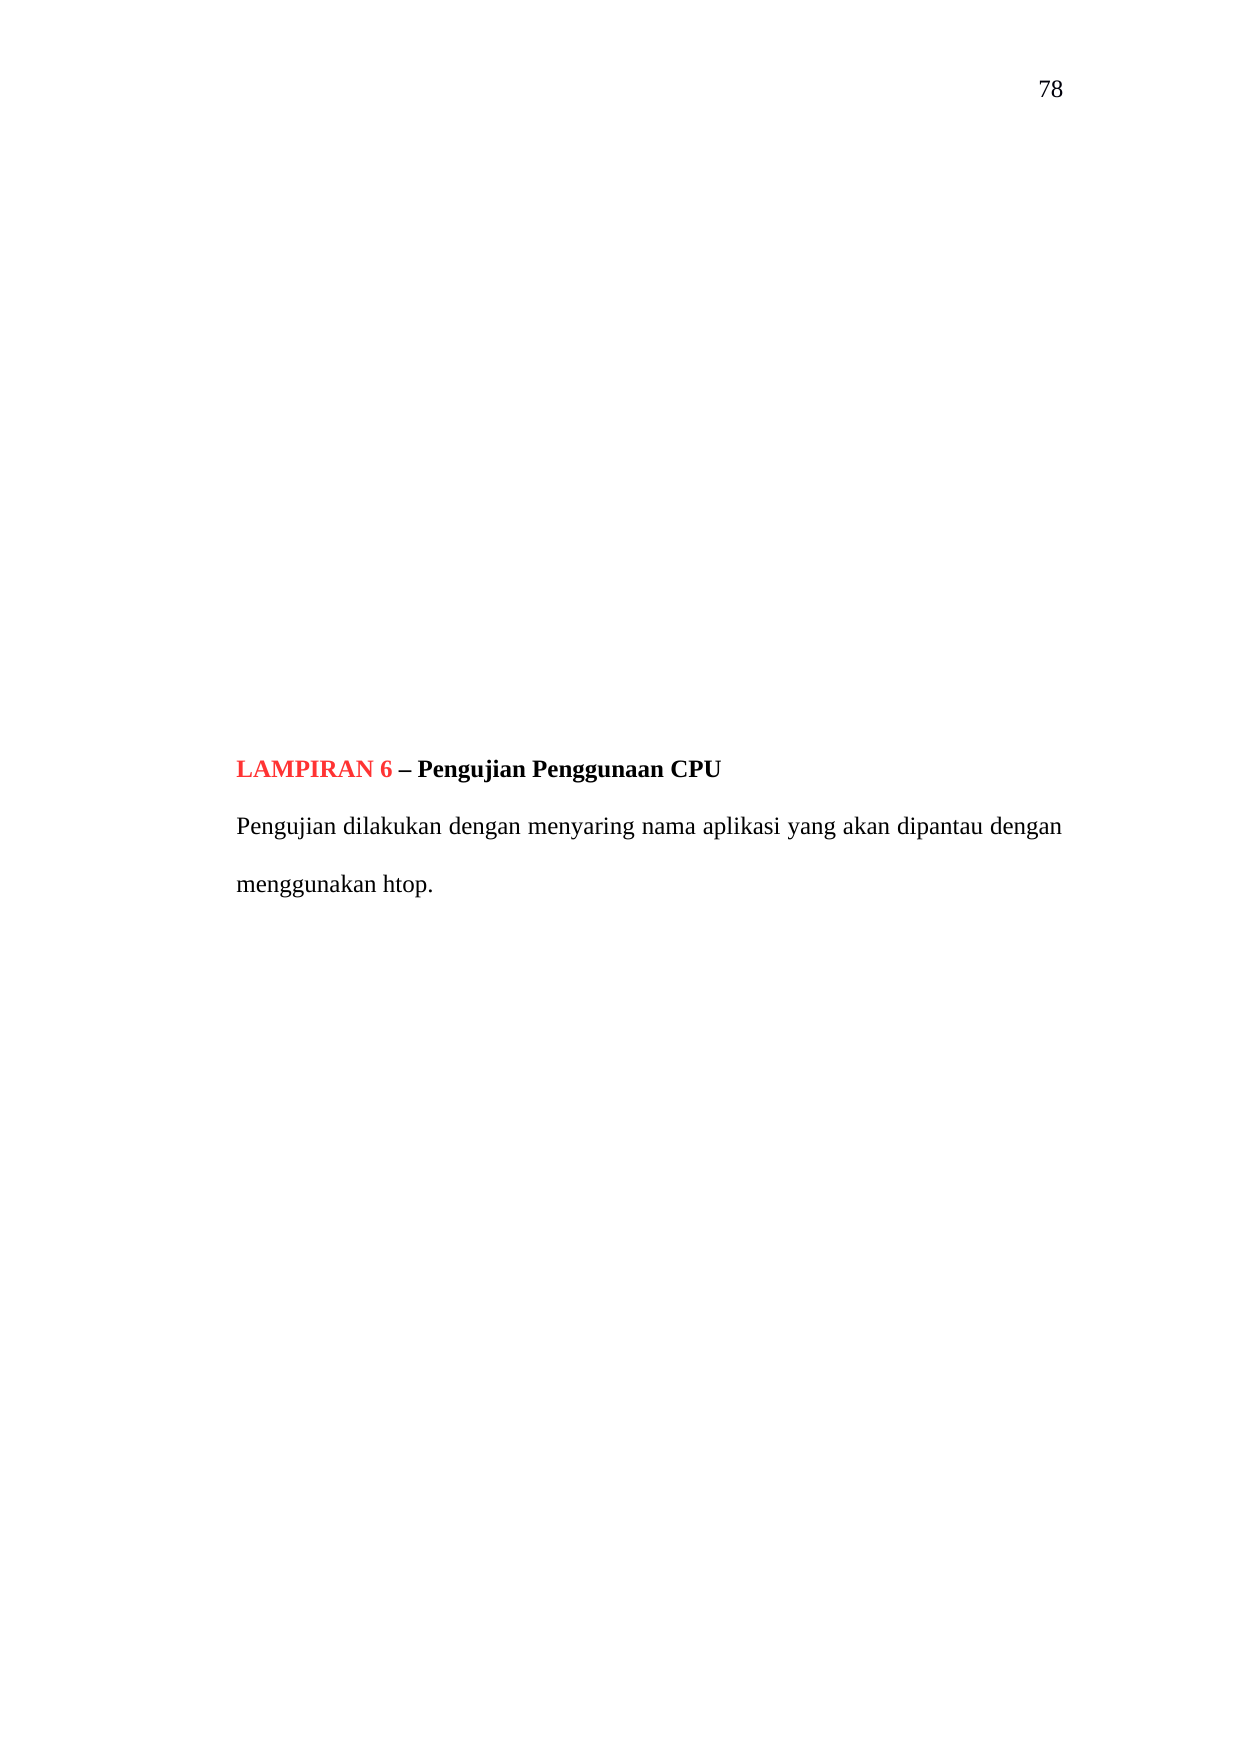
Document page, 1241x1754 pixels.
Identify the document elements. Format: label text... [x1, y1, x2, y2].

text LAMPIRAN 6 – Pengujian Penggunaan CPU [236, 754, 1063, 782]
text Pengujian dilakukan dengan menyaring nama aplikasi yang akan dipantau dengan menggunakan htop. [236, 811, 1063, 897]
